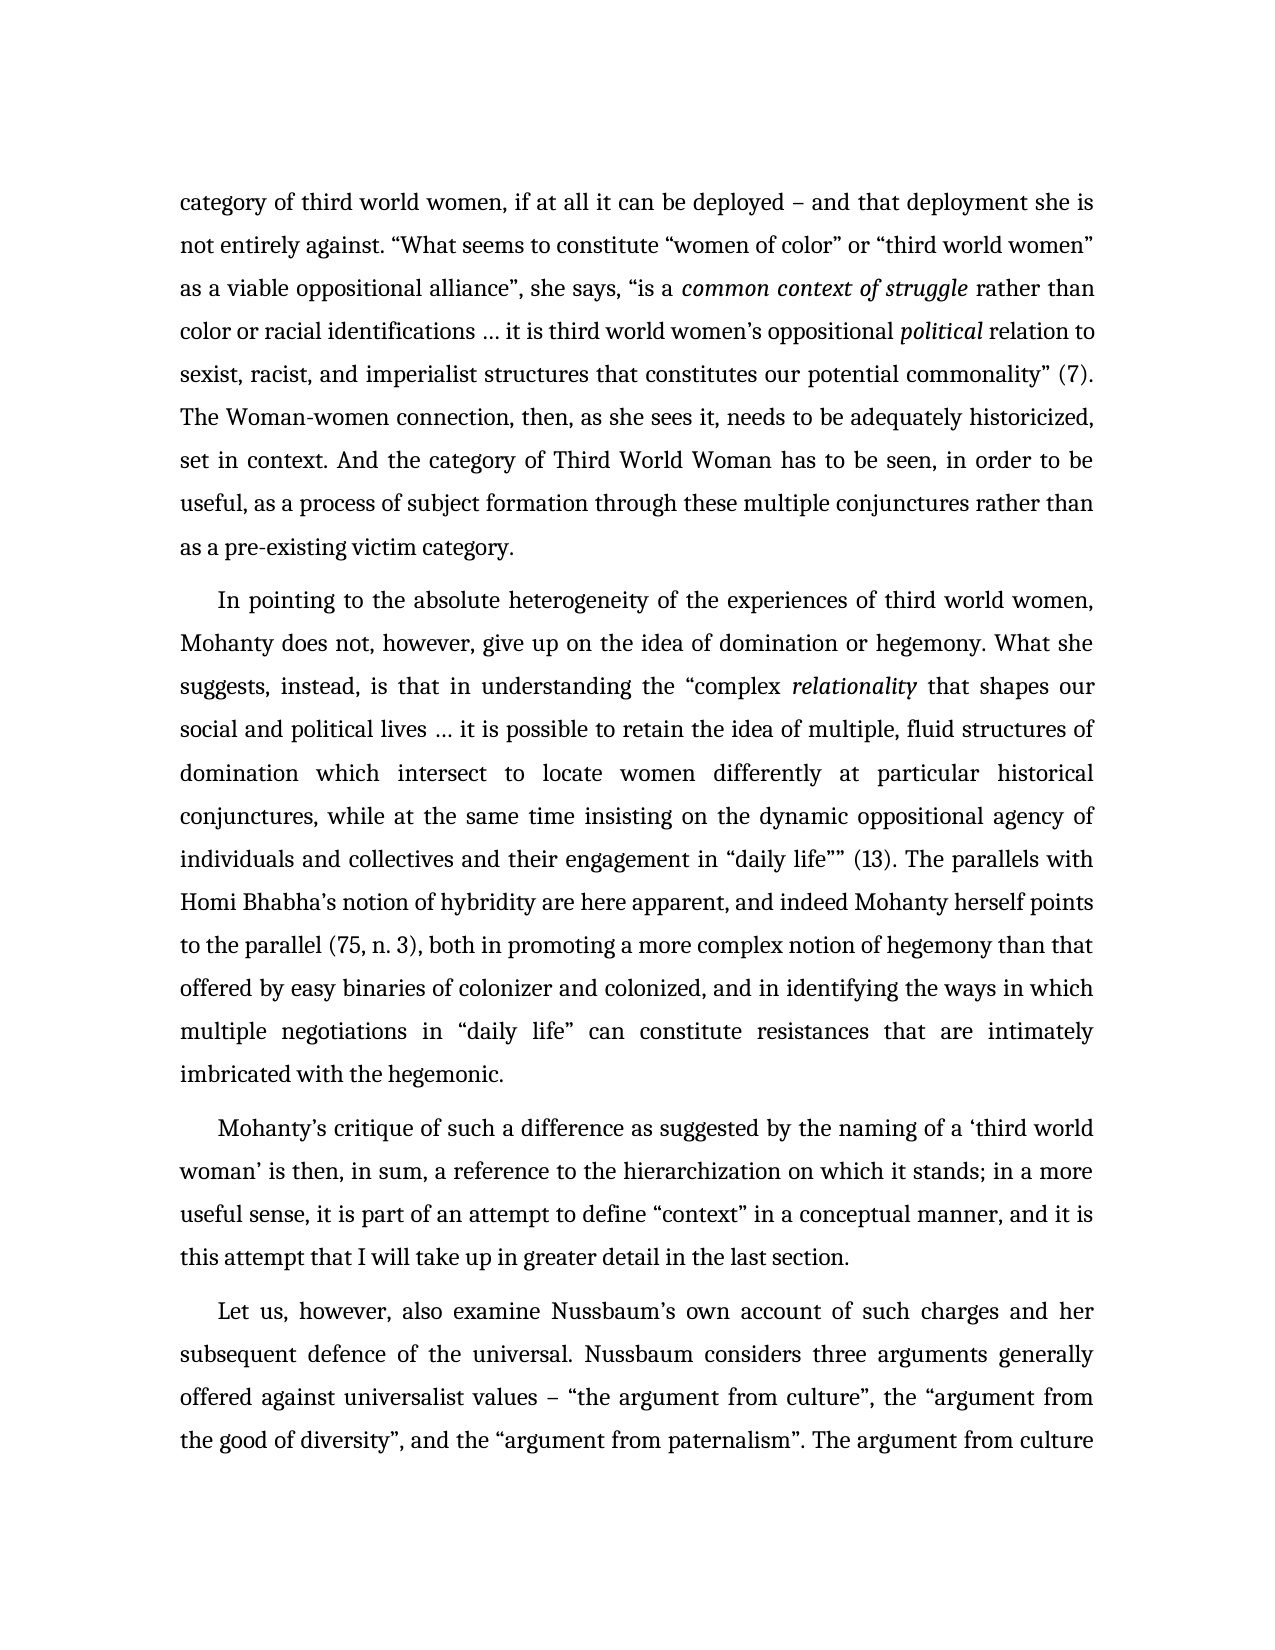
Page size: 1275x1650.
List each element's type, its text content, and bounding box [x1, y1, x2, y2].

text category of third world women, if at all it can be deployed – and that deployment she is not entirely against. “What seems to constitute “women of color” or “third world women” as a viable oppositional alliance”, she says, “is a common context of struggle rather than color or racial identifications … it is third world women’s oppositional political relation to sexist, racist, and imperialist structures that constitutes our potential commonality” (7). The Woman-women connection, then, as she sees it, needs to be adequately historicized, set in context. And the category of Third World Woman has to be seen, in order to be useful, as a process of subject formation through these multiple conjunctures rather than as a pre-existing victim category. [180, 187, 1095, 561]
text Mohanty’s critique of such a difference as suggested by the naming of a ‘third world woman’ is then, in sum, a reference to the hierarchization on which it stands; in a more useful sense, it is part of an attempt to define “context” in a conceptual manner, and it is this attempt that I will take up in greater detail in the last section. [180, 1114, 1095, 1272]
text Let us, however, also examine Nussbaum’s own account of such charges and her subsequent defence of the universal. Nussbaum considers three arguments generally offered against universalist values – “the argument from culture”, the “argument from the good of diversity”, and the “argument from paternalism”. The argument from culture [180, 1297, 1095, 1455]
text In pointing to the absolute heterogeneity of the experiences of third world women, Mohanty does not, however, give up on the idea of domination or hegemony. What she suggests, instead, is that in understanding the “complex relationality that shapes our social and political lives … it is possible to retain the idea of multiple, fluid structures of domination which intersect to locate women differently at particular historical conjunctures, while at the same time insisting on the dynamic oppositional agency of individuals and collectives and their engagement in “daily life”” (13). The parallels with Homi Bhabha’s notion of hybridity are here apparent, and indeed Mohanty herself points to the parallel (75, n. 3), both in promoting a more complex notion of hegemony than that offered by easy binaries of colonizer and colonized, and in identifying the ways in which multiple negotiations in “daily life” can constitute resistances that are intimately imbricated with the hegemonic. [180, 586, 1095, 1089]
